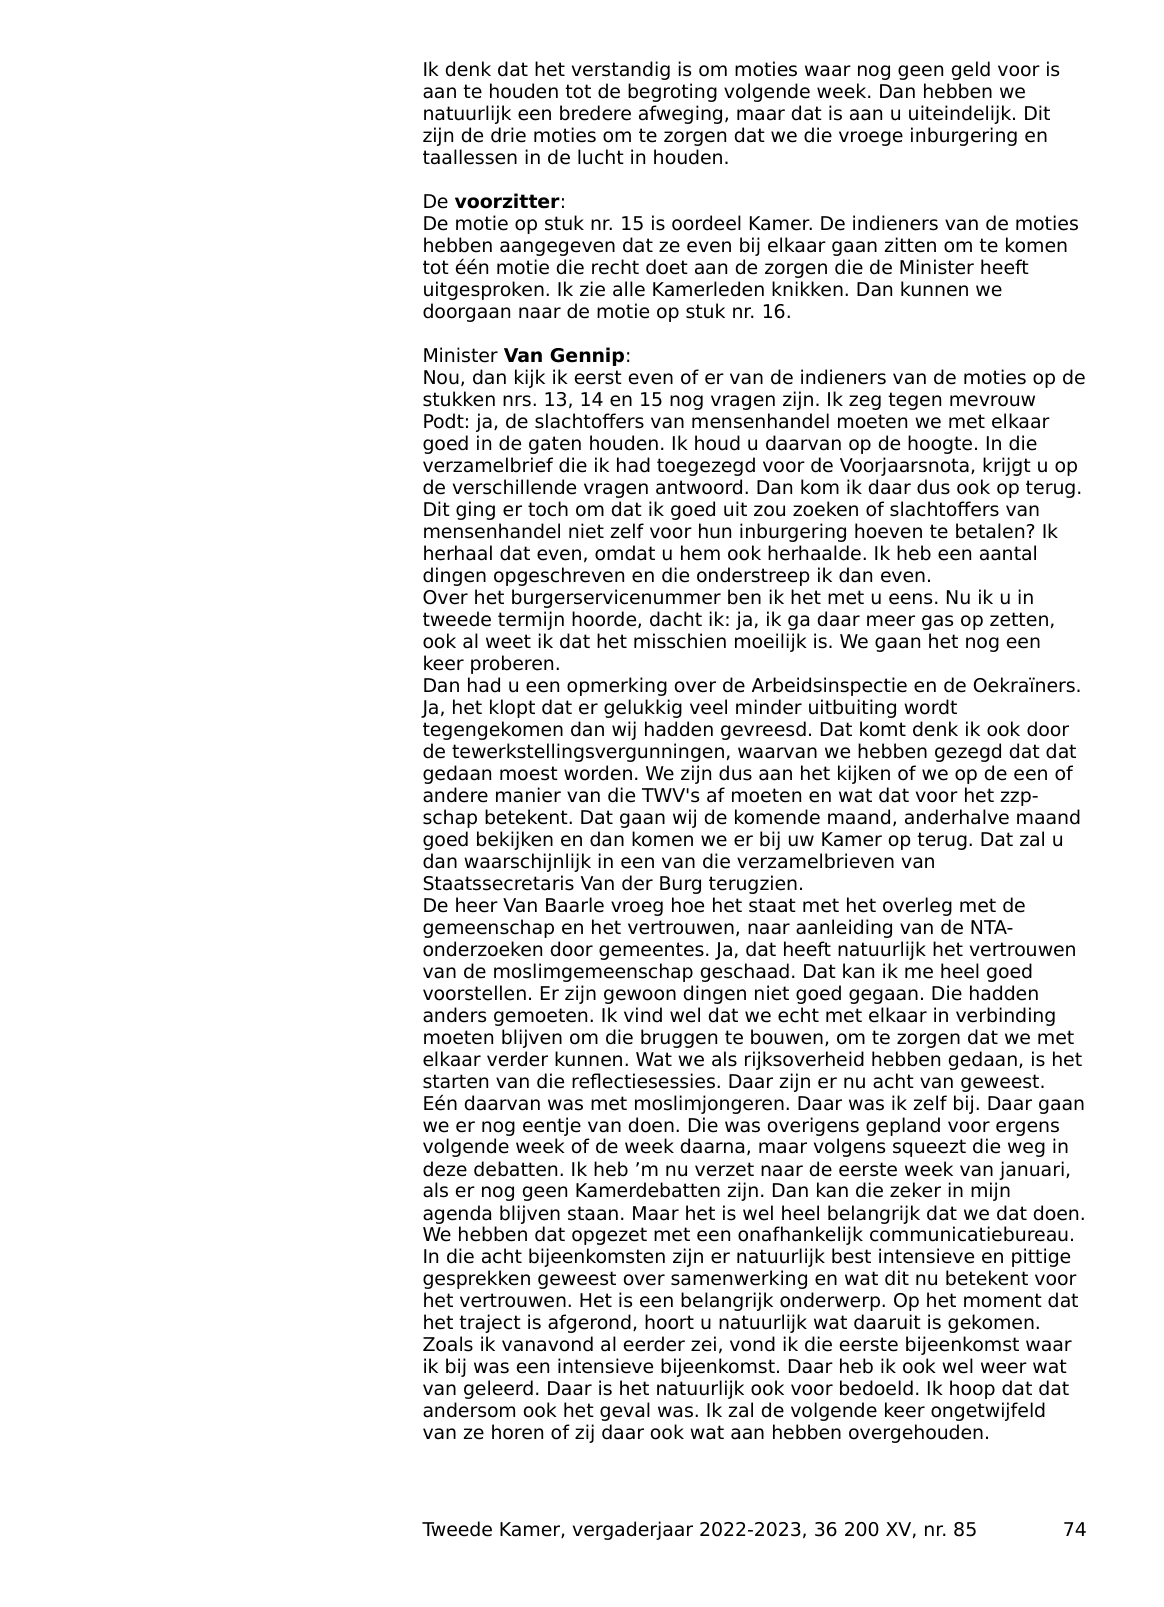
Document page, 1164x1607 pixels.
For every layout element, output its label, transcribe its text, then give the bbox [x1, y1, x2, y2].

text Minister Van Gennip: [422, 345, 1087, 367]
text De voorzitter: [422, 191, 1087, 213]
text De motie op stuk nr. 15 is oordeel Kamer. De indieners van de moties hebben aangegeven dat ze even bij elkaar gaan zitten om te komen tot één motie die recht doet aan de zorgen die de Minister heeft uitgesproken. Ik zie alle Kamerleden knikken. Dan kunnen we doorgaan naar de motie op stuk nr. 16. [422, 213, 1087, 323]
text De heer Van Baarle vroeg hoe het staat met het overleg met de gemeenschap en het vertrouwen, naar aanleiding van de NTA-onderzoeken door gemeentes. Ja, dat heeft natuurlijk het vertrouwen van de moslimgemeenschap geschaad. Dat kan ik me heel goed voorstellen. Er zijn gewoon dingen niet goed gegaan. Die hadden anders gemoeten. Ik vind wel dat we echt met elkaar in verbinding moeten blijven om die bruggen te bouwen, om te zorgen dat we met elkaar verder kunnen. Wat we als rijksoverheid hebben gedaan, is het starten van die reflectiesessies. Daar zijn er nu acht van geweest. Eén daarvan was met moslimjongeren. Daar was ik zelf bij. Daar gaan we er nog eentje van doen. Die was overigens gepland voor ergens volgende week of de week daarna, maar volgens squeezt die weg in deze debatten. Ik heb ’m nu verzet naar de eerste week van januari, als er nog geen Kamerdebatten zijn. Dan kan die zeker in mijn agenda blijven staan. Maar het is wel heel belangrijk dat we dat doen. We hebben dat opgezet met een onafhankelijk communicatiebureau. In die acht bijeenkomsten zijn er natuurlijk best intensieve en pittige gesprekken geweest over samenwerking en wat dit nu betekent voor het vertrouwen. Het is een belangrijk onderwerp. Op het moment dat het traject is afgerond, hoort u natuurlijk wat daaruit is gekomen. Zoals ik vanavond al eerder zei, vond ik die eerste bijeenkomst waar ik bij was een intensieve bijeenkomst. Daar heb ik ook wel weer wat van geleerd. Daar is het natuurlijk ook voor bedoeld. Ik hoop dat dat andersom ook het geval was. Ik zal de volgende keer ongetwijfeld van ze horen of zij daar ook wat aan hebben overgehouden. [422, 895, 1087, 1444]
text Dan had u een opmerking over de Arbeidsinspectie en de Oekraïners. Ja, het klopt dat er gelukkig veel minder uitbuiting wordt tegengekomen dan wij hadden gevreesd. Dat komt denk ik ook door de tewerkstellingsvergunningen, waarvan we hebben gezegd dat dat gedaan moest worden. We zijn dus aan het kijken of we op de een of andere manier van die TWV's af moeten en wat dat voor het zzp-schap betekent. Dat gaan wij de komende maand, anderhalve maand goed bekijken en dan komen we er bij uw Kamer op terug. Dat zal u dan waarschijnlijk in een van die verzamelbrieven van Staatssecretaris Van der Burg terugzien. [422, 675, 1087, 895]
text Over het burgerservicenummer ben ik het met u eens. Nu ik u in tweede termijn hoorde, dacht ik: ja, ik ga daar meer gas op zetten, ook al weet ik dat het misschien moeilijk is. We gaan het nog een keer proberen. [422, 587, 1087, 675]
text Ik denk dat het verstandig is om moties waar nog geen geld voor is aan te houden tot de begroting volgende week. Dan hebben we natuurlijk een bredere afweging, maar dat is aan u uiteindelijk. Dit zijn de drie moties om te zorgen dat we die vroege inburgering en taallessen in de lucht in houden. [422, 59, 1087, 169]
text Nou, dan kijk ik eerst even of er van de indieners van de moties op de stukken nrs. 13, 14 en 15 nog vragen zijn. Ik zeg tegen mevrouw Podt: ja, de slachtoffers van mensenhandel moeten we met elkaar goed in de gaten houden. Ik houd u daarvan op de hoogte. In die verzamelbrief die ik had toegezegd voor de Voorjaarsnota, krijgt u op de verschillende vragen antwoord. Dan kom ik daar dus ook op terug. Dit ging er toch om dat ik goed uit zou zoeken of slachtoffers van mensenhandel niet zelf voor hun inburgering hoeven te betalen? Ik herhaal dat even, omdat u hem ook herhaalde. Ik heb een aantal dingen opgeschreven en die onderstreep ik dan even. [422, 367, 1087, 587]
